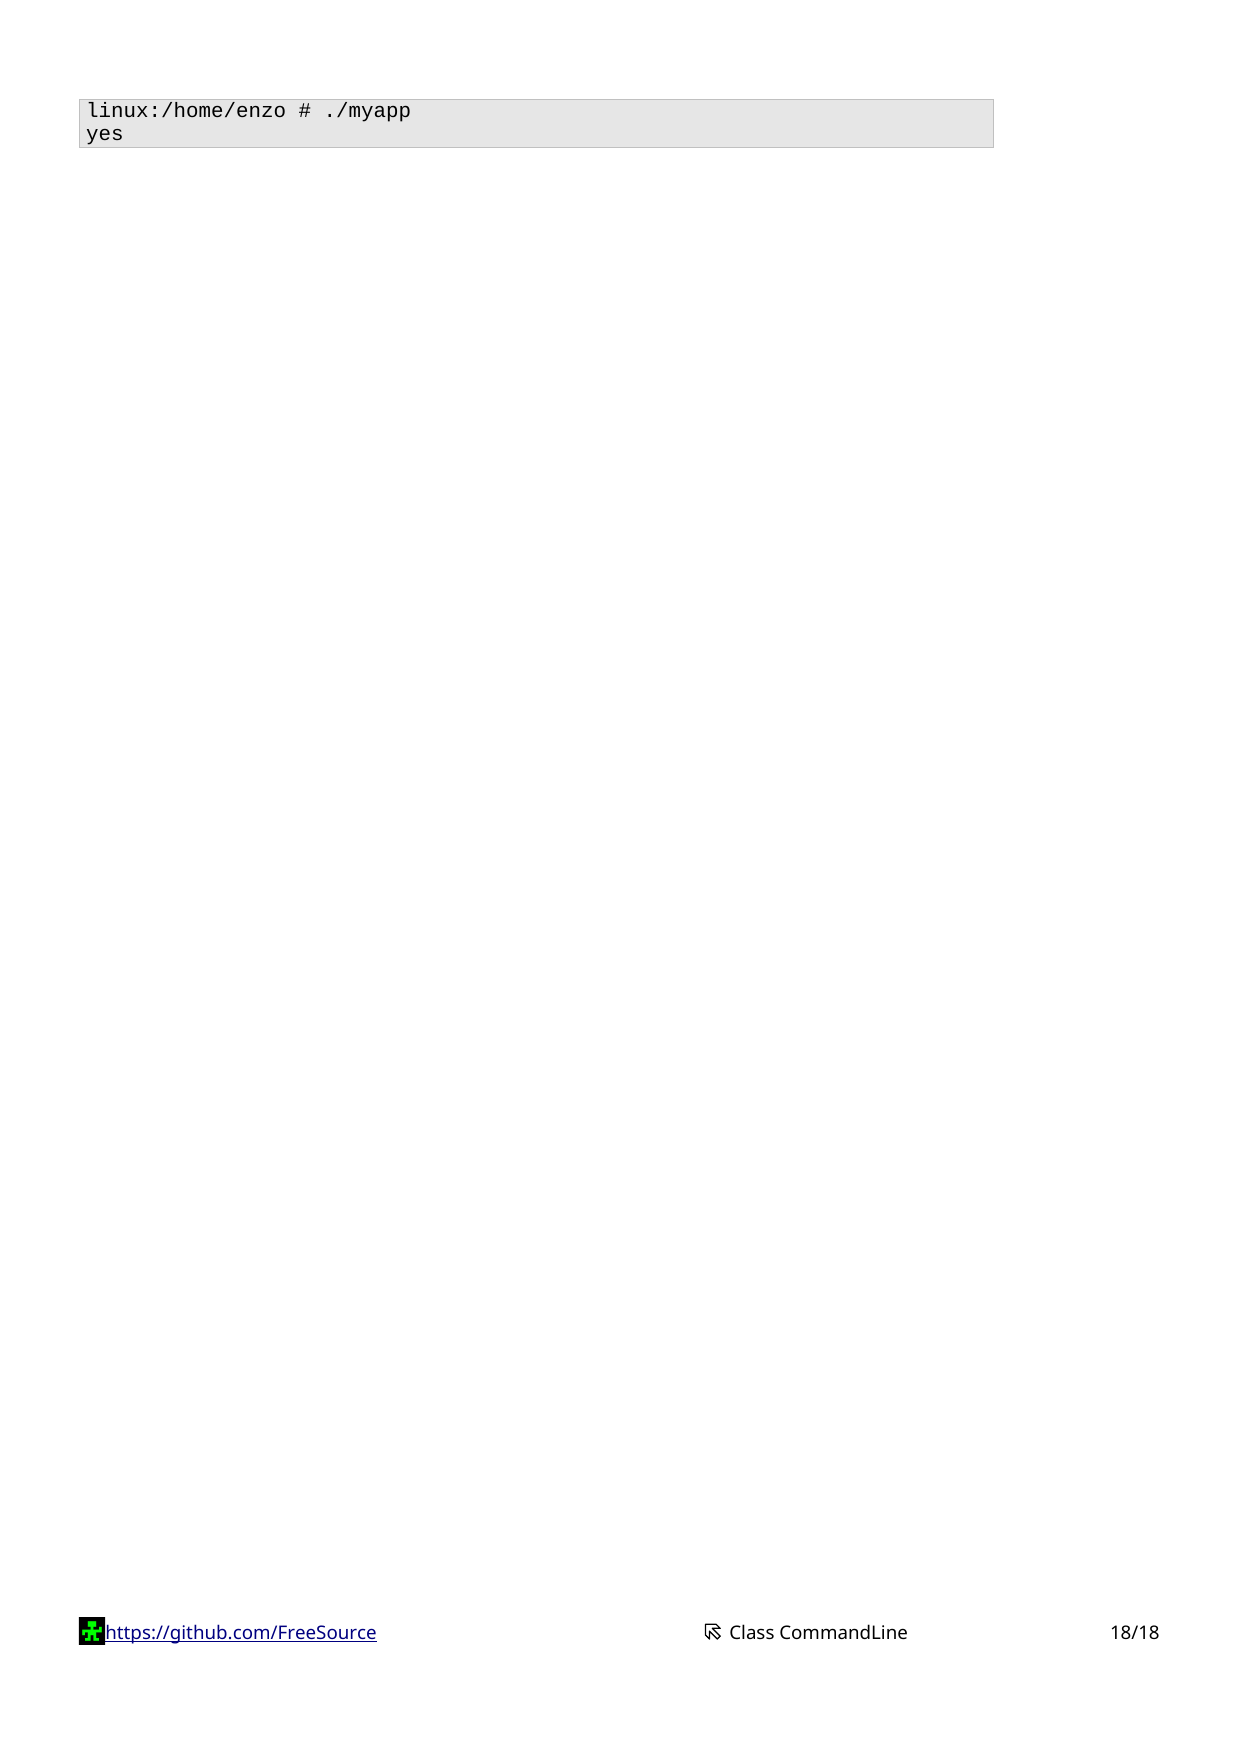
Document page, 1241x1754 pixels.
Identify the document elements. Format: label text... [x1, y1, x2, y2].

table_header linux:/home/enzo # ./myapp yes [80, 100, 993, 147]
picture [78, 1617, 106, 1645]
